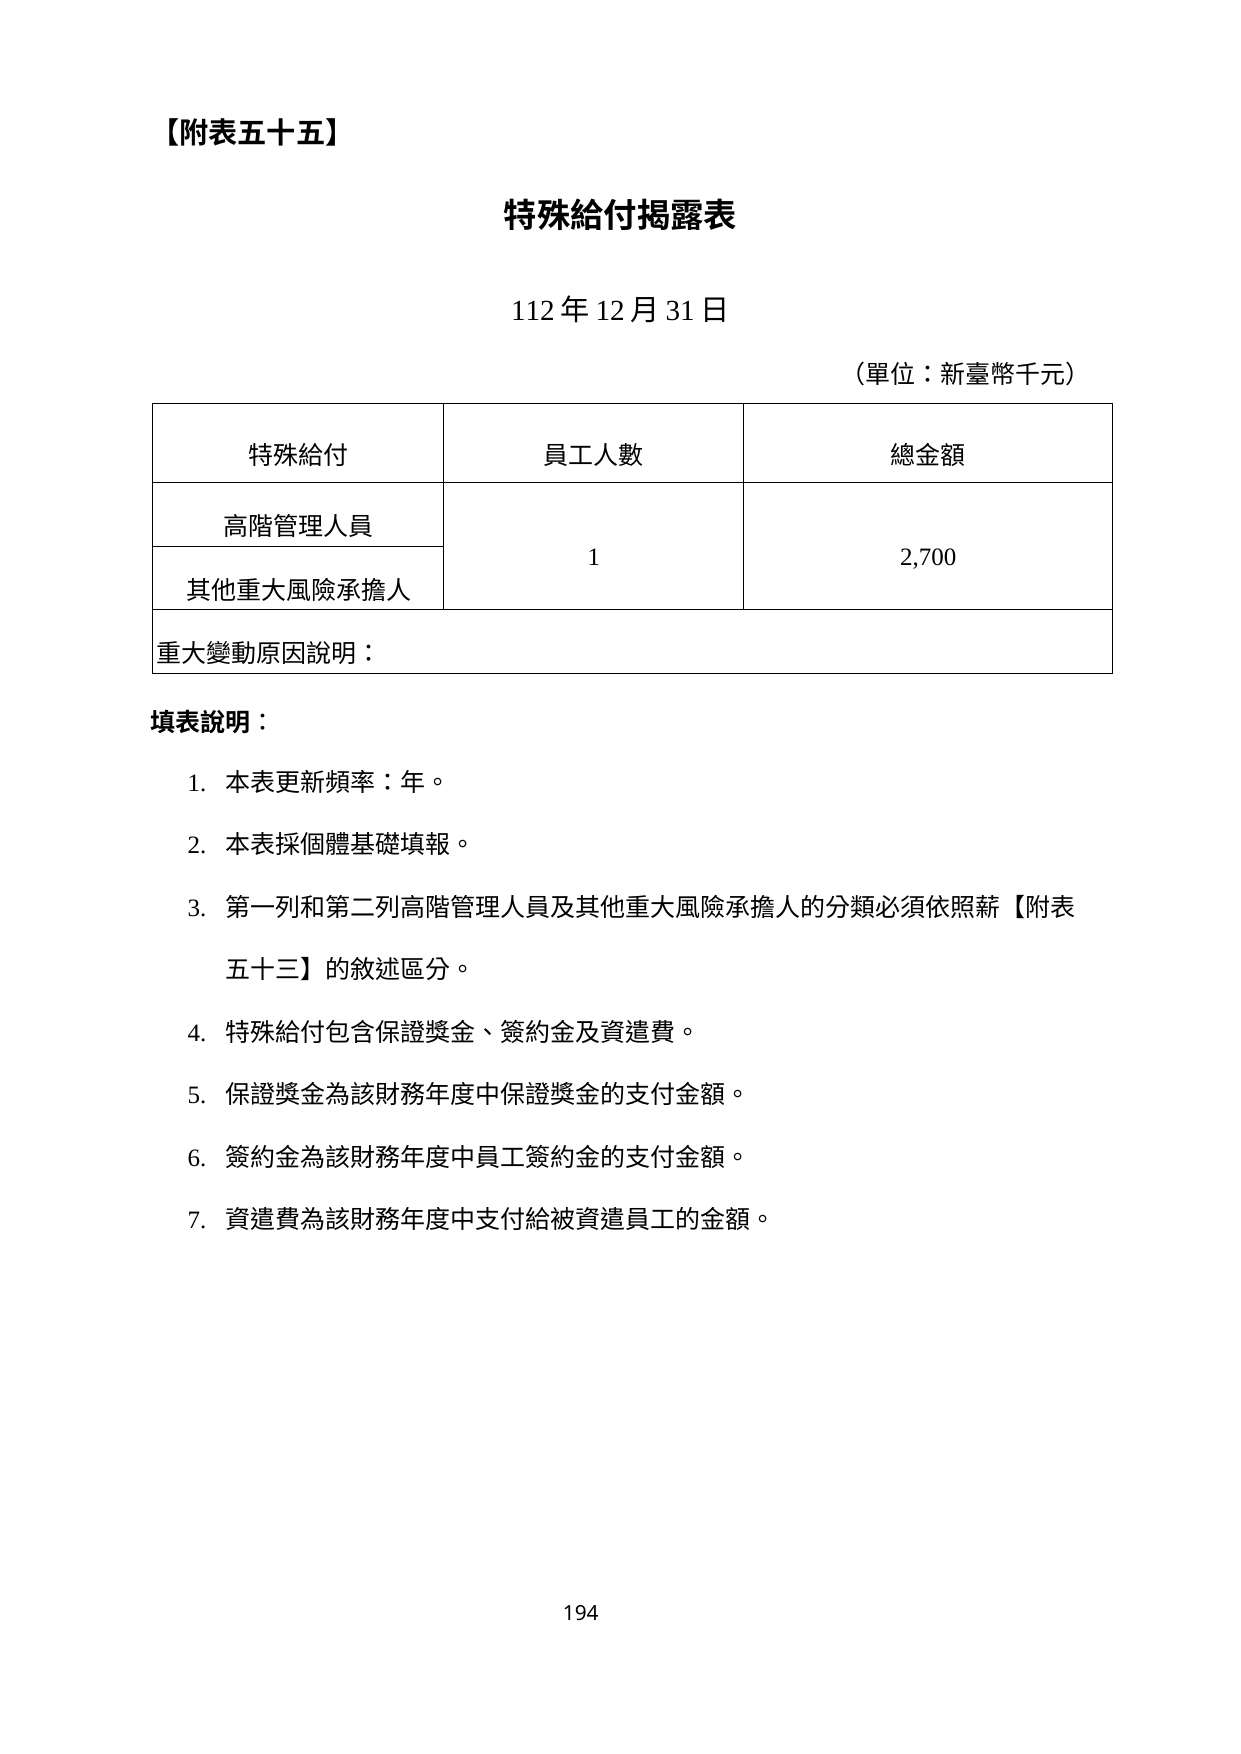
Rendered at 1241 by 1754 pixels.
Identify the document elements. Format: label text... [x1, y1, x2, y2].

list 第一列和第二列高階管理人員及其他重大風險承擔人的分類必須依照薪【附表五十三】的敘述區分。 [187, 864, 1090, 989]
list 本表更新頻率：年。 [187, 739, 1090, 801]
list 本表採個體基礎填報。 [187, 801, 1090, 864]
table_cell 2,700 [744, 483, 1112, 609]
list 簽約金為該財務年度中員工簽約金的支付金額。 [187, 1114, 1090, 1176]
list 保證獎金為該財務年度中保證獎金的支付金額。 [187, 1051, 1090, 1114]
text 【附表五十五】特殊給付揭露表 [150, 89, 1090, 151]
table_header 總金額 [744, 404, 1112, 482]
text 填表說明： [150, 703, 1090, 739]
table_cell 其他重大風險承擔人 [153, 547, 443, 609]
list 資遣費為該財務年度中支付給被資遣員工的金額。 [187, 1176, 1090, 1239]
list 特殊給付包含保證獎金、簽約金及資遣費。 [187, 989, 1090, 1051]
table_cell 1 [444, 483, 743, 609]
table_header 特殊給付 [153, 404, 443, 482]
text 特殊給付揭露表 [150, 189, 1090, 237]
table_cell 重大變動原因說明： [153, 610, 1112, 673]
table_header 員工人數 [444, 404, 743, 482]
text （單位：新臺幣千元） [150, 354, 1090, 390]
text 112年12月31日 [150, 287, 1090, 329]
table_cell 高階管理人員 [153, 483, 443, 546]
